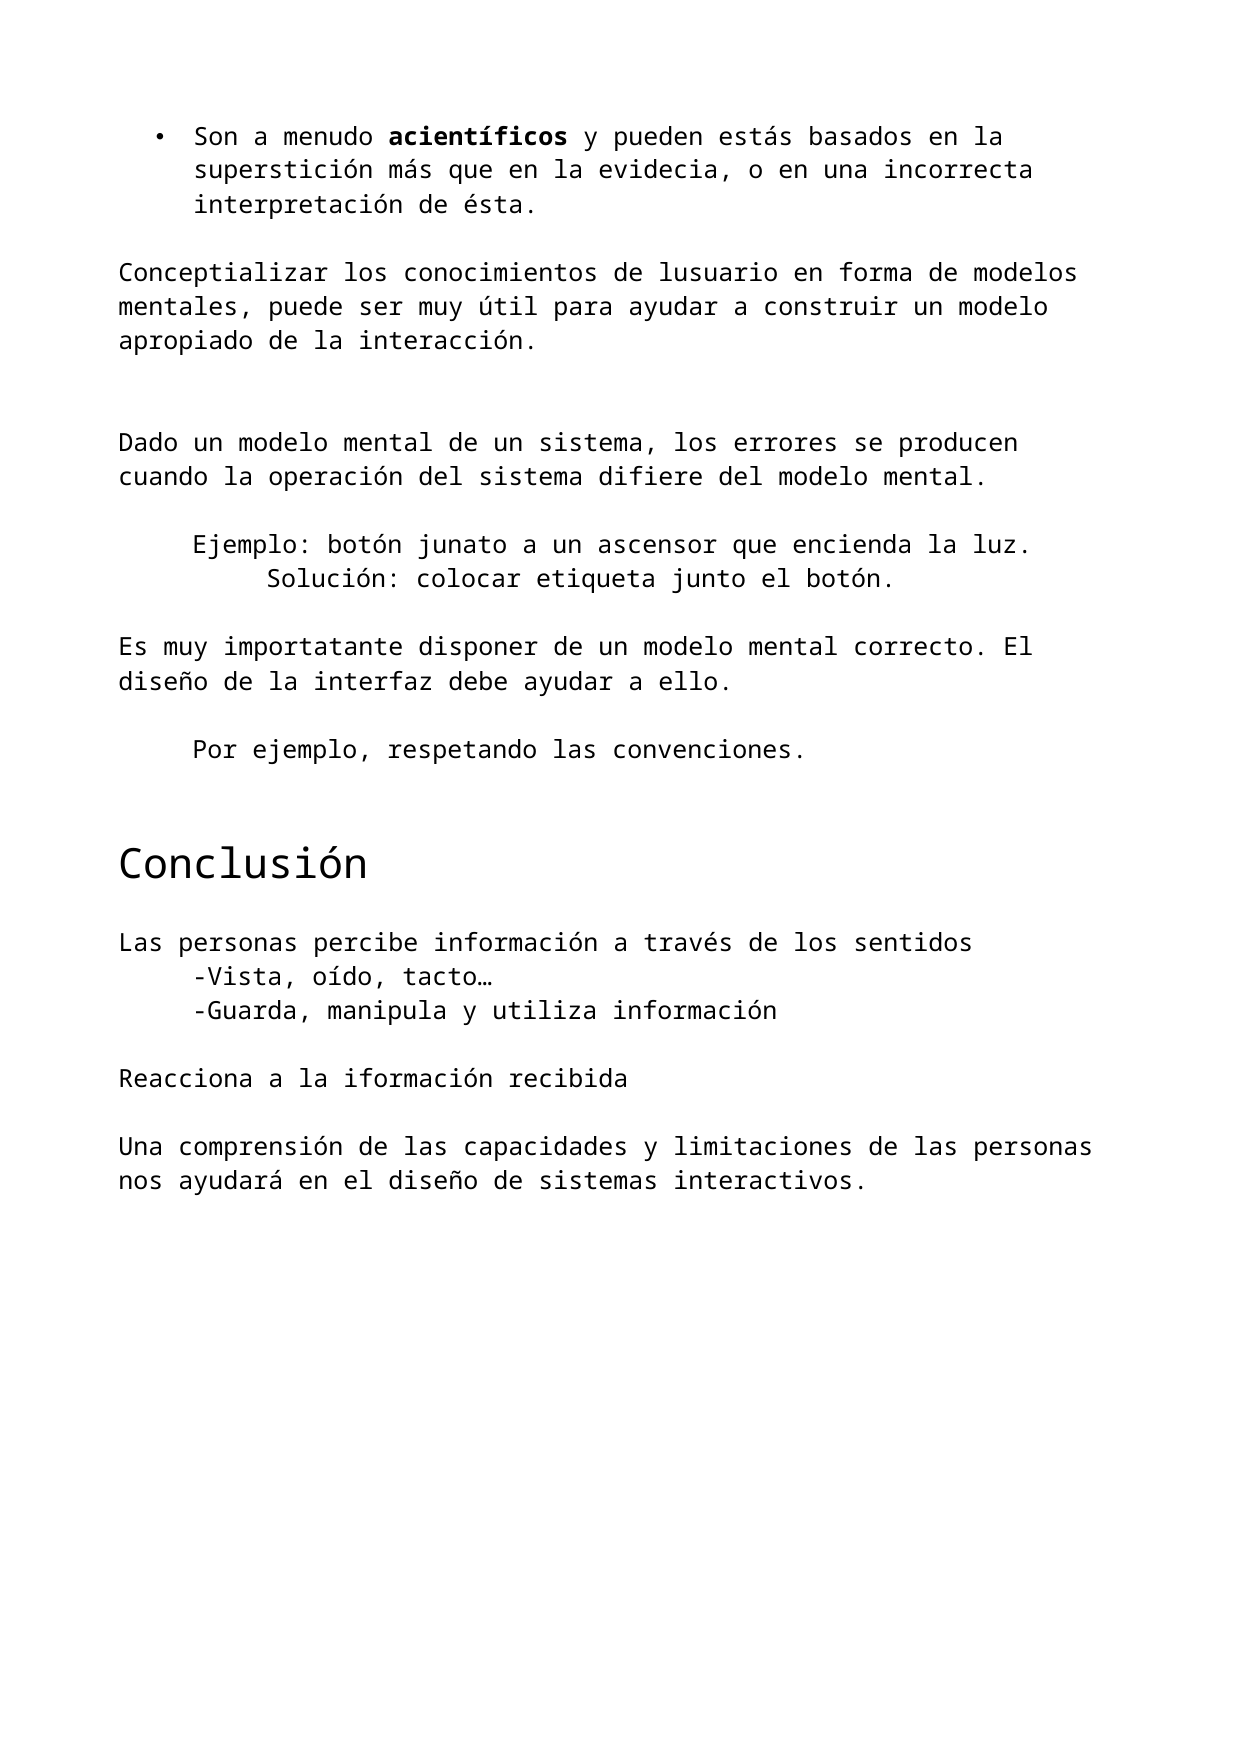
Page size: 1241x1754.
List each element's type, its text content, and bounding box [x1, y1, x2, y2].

text Solución: colocar etiqueta junto el botón. [118, 561, 1122, 595]
text Una comprensión de las capacidades y limitaciones de las personas nos ayudará en el diseño de sistemas interactivos. [118, 1129, 1122, 1197]
list Son a menudo acientíficos y pueden estás basados en la superstición más que en la evidecia, o en una incorrecta interpretación de ésta. [156, 118, 1122, 220]
text Dado un modelo mental de un sistema, los errores se producen cuando la operación del sistema difiere del modelo mental. [118, 425, 1122, 493]
text Ejemplo: botón junato a un ascensor que encienda la luz. [118, 527, 1122, 561]
text Las personas percibe información a través de los sentidos [118, 924, 1122, 958]
text Reacciona a la iformación recibida [118, 1061, 1122, 1094]
text Conclusión [118, 833, 1122, 890]
text -Vista, oído, tacto… [118, 958, 1122, 992]
text Conceptializar los conocimientos de lusuario en forma de modelos mentales, puede ser muy útil para ayudar a construir un modelo apropiado de la interacción. [118, 254, 1122, 357]
text Por ejemplo, respetando las convenciones. [118, 731, 1122, 765]
text Es muy importatante disponer de un modelo mental correcto. El diseño de la interfaz debe ayudar a ello. [118, 629, 1122, 697]
text -Guarda, manipula y utiliza información [118, 992, 1122, 1026]
